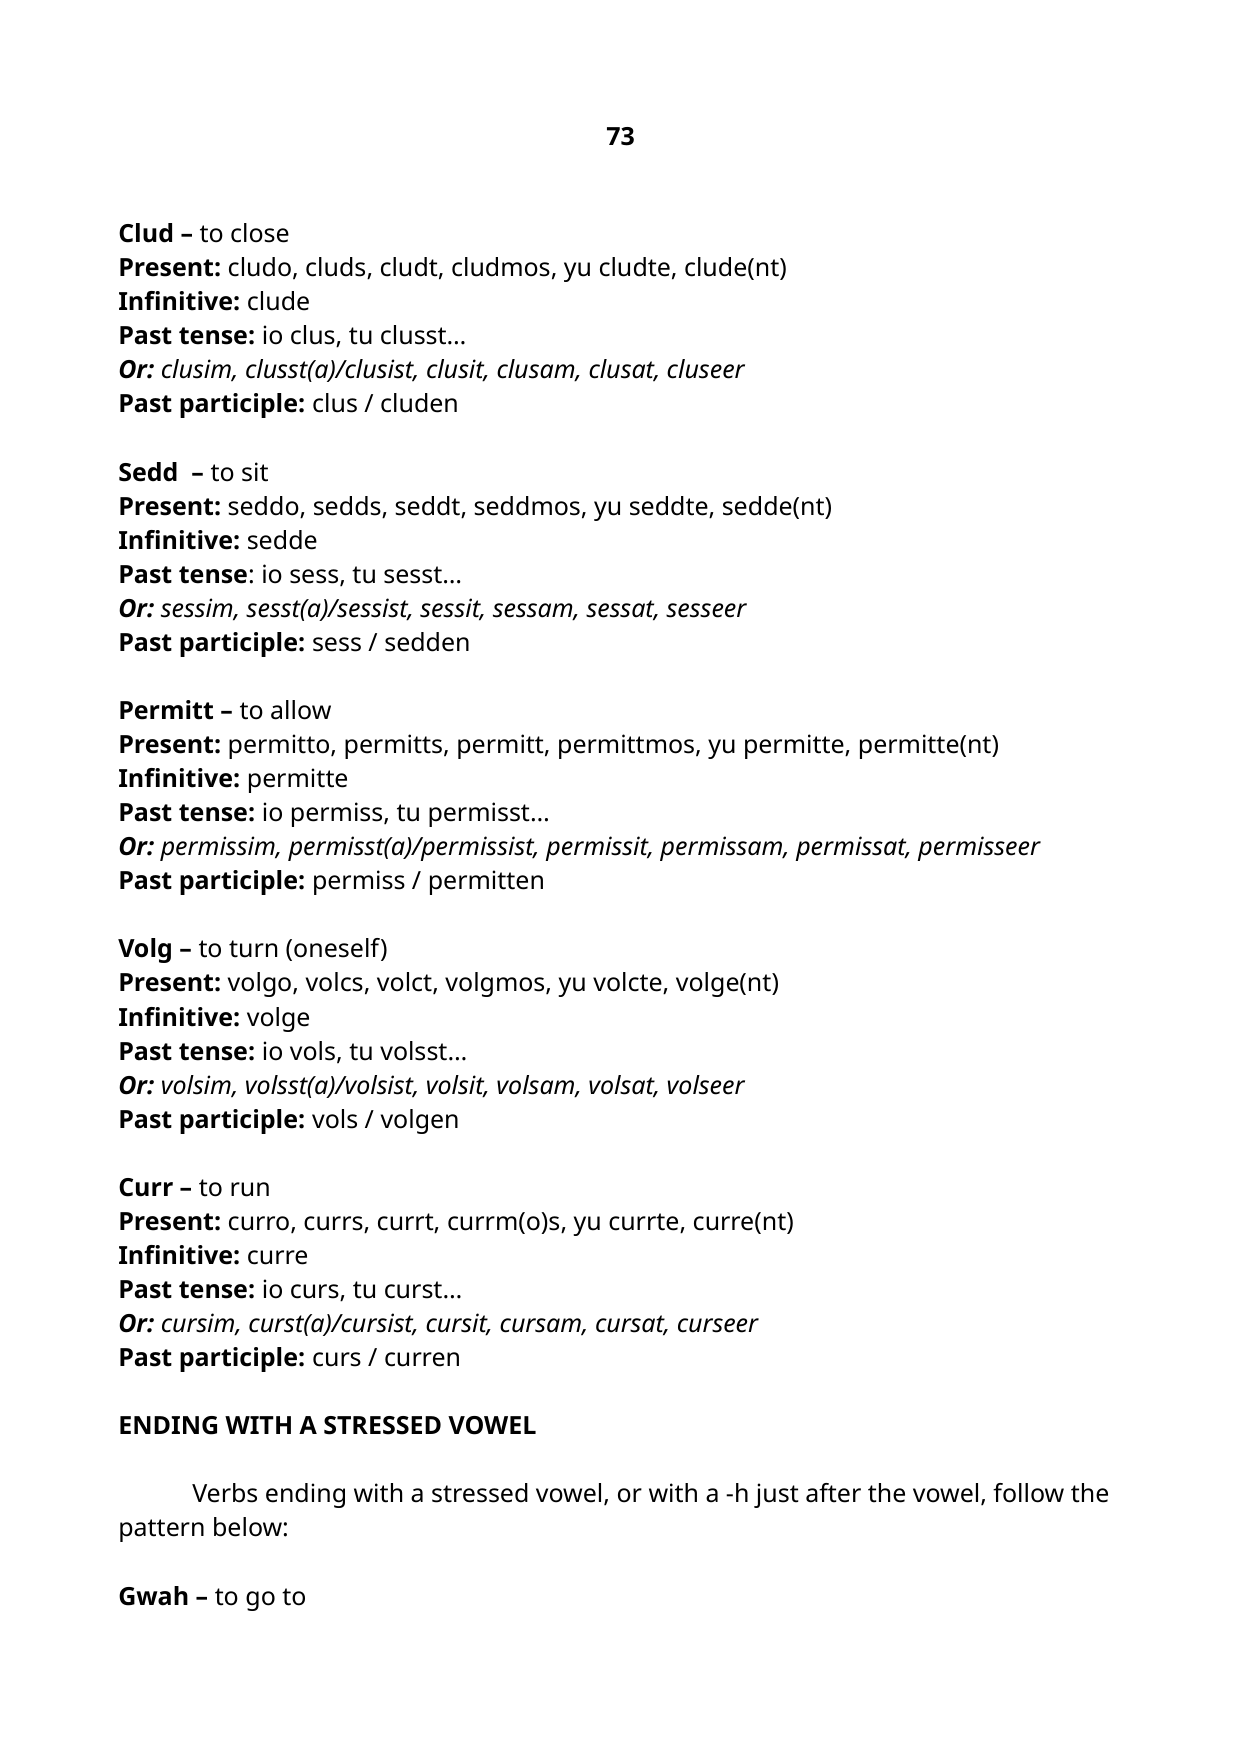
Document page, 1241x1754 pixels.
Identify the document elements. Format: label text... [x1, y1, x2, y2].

text Past participle: permiss / permitten [118, 863, 1123, 897]
text Present: cludo, cluds, cludt, cludmos, yu cludte, clude(nt) [118, 250, 1123, 284]
text Present: seddo, sedds, seddt, seddmos, yu seddte, sedde(nt) [118, 488, 1123, 522]
text Present: permitto, permitts, permitt, permittmos, yu permitte, permitte(nt) [118, 727, 1123, 761]
text Past tense: io clus, tu clusst… [118, 318, 1123, 352]
text Infinitive: sedde [118, 522, 1123, 556]
text Verbs ending with a stressed vowel, or with a -h just after the vowel, follow the pattern below: [118, 1476, 1123, 1544]
text Past participle: curs / curren [118, 1340, 1123, 1374]
text Or: cursim, curst(a)/cursist, cursit, cursam, cursat, curseer [118, 1306, 1123, 1340]
text Infinitive: curre [118, 1238, 1123, 1272]
text Past participle: vols / volgen [118, 1101, 1123, 1135]
text Past tense: io sess, tu sesst… [118, 556, 1123, 590]
text Or: permissim, permisst(a)/permissist, permissit, permissam, permissat, permisseer [118, 829, 1123, 863]
text Gwah – to go to [118, 1578, 1123, 1612]
text Present: curro, currs, currt, currm(o)s, yu currte, curre(nt) [118, 1203, 1123, 1238]
text Curr – to run [118, 1169, 1123, 1203]
text Past participle: sess / sedden [118, 624, 1123, 658]
text Volg – to turn (oneself) [118, 931, 1123, 965]
text Or: volsim, volsst(a)/volsist, volsit, volsam, volsat, volseer [118, 1067, 1123, 1101]
text Infinitive: permitte [118, 761, 1123, 795]
text Sedd – to sit [118, 454, 1123, 488]
text Past tense: io curs, tu curst… [118, 1272, 1123, 1306]
text Past tense: io permiss, tu permisst… [118, 795, 1123, 829]
text Clud – to close [118, 216, 1123, 250]
text Past participle: clus / cluden [118, 386, 1123, 420]
text Or: sessim, sesst(a)/sessist, sessit, sessam, sessat, sesseer [118, 590, 1123, 624]
text Permitt – to allow [118, 693, 1123, 727]
subtitle ENDING WITH A STRESSED VOWEL [118, 1408, 1123, 1442]
text Past tense: io vols, tu volsst… [118, 1033, 1123, 1067]
text Present: volgo, volcs, volct, volgmos, yu volcte, volge(nt) [118, 965, 1123, 999]
text Infinitive: volge [118, 999, 1123, 1033]
text Or: clusim, clusst(a)/clusist, clusit, clusam, clusat, cluseer [118, 352, 1123, 386]
text Infinitive: clude [118, 284, 1123, 318]
